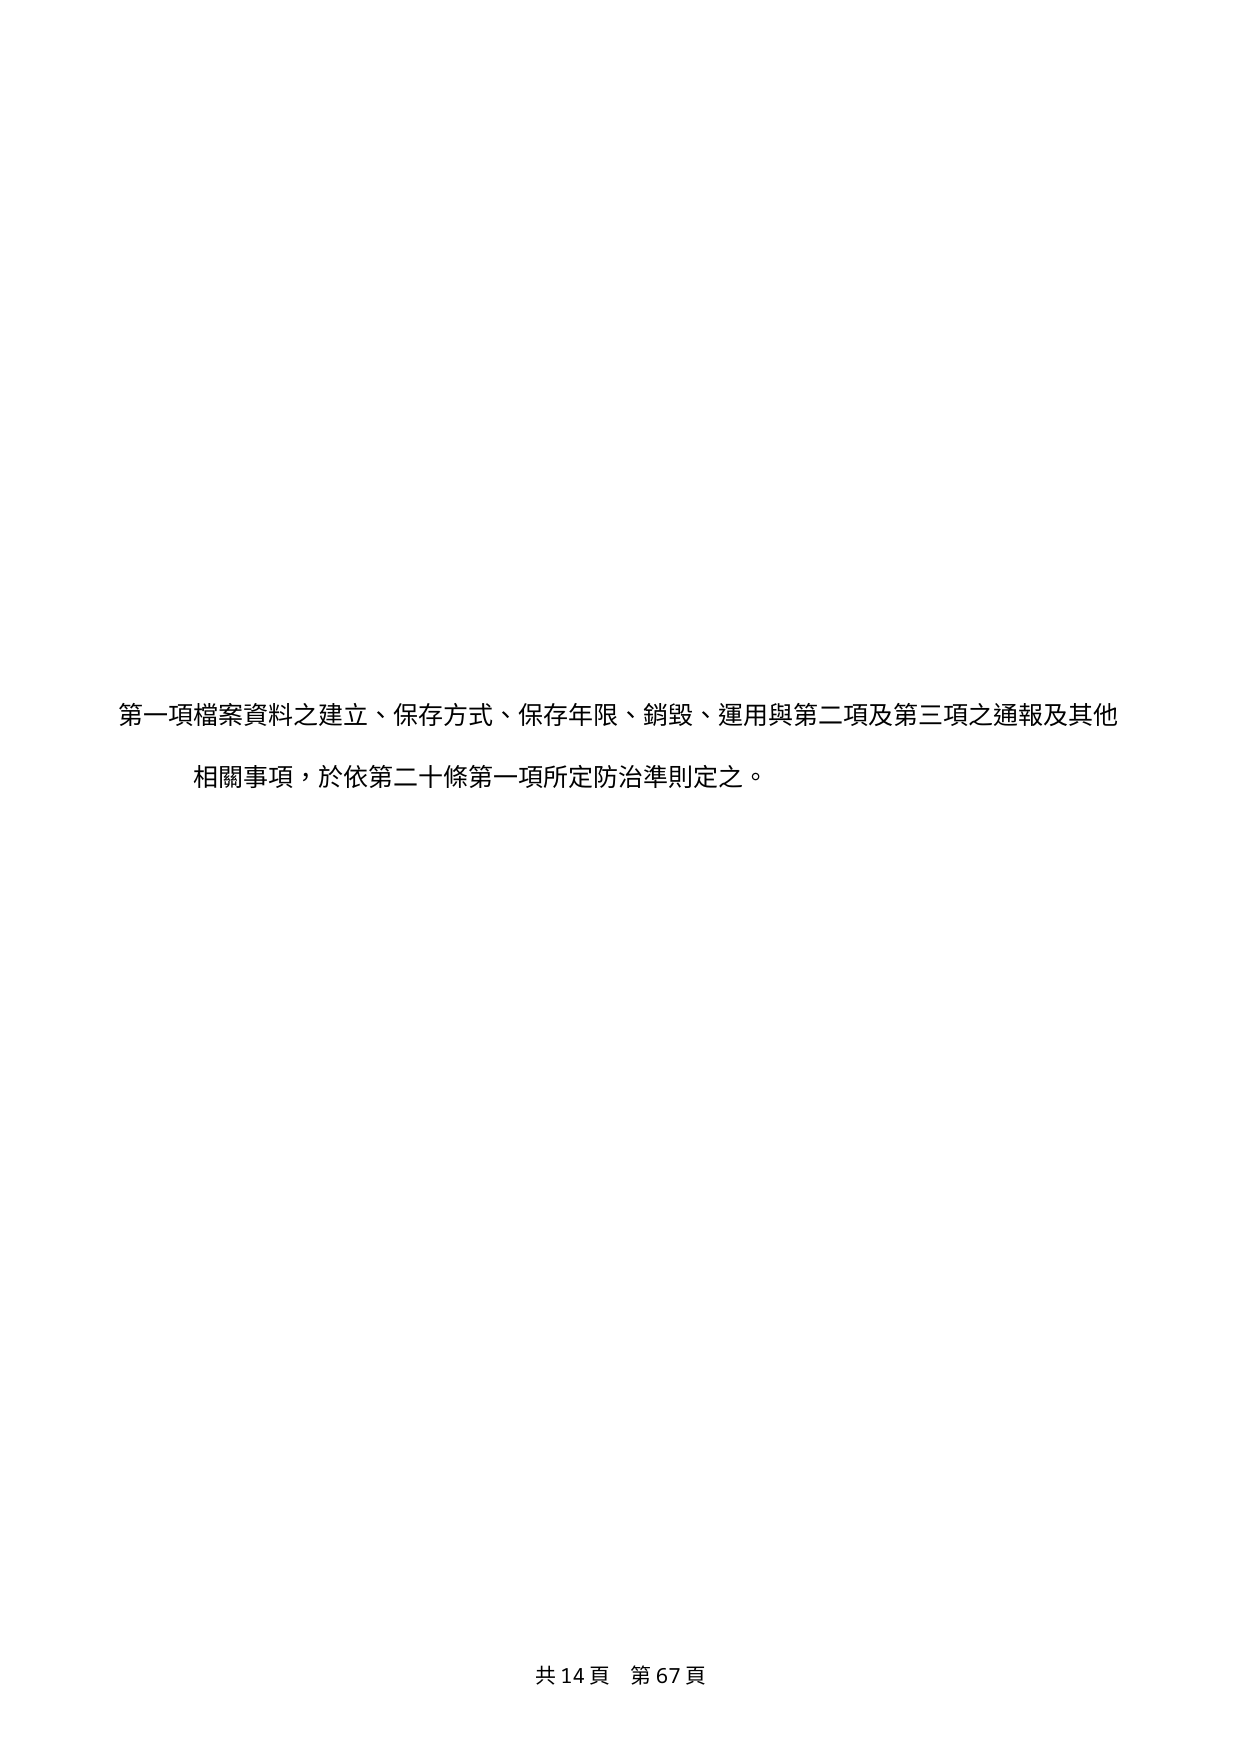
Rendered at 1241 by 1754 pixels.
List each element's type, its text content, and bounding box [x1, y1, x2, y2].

text 第一項檔案資料之建立、保存方式、保存年限、銷毀、運用與第二項及第三項之通報及其他相關事項，於依第二十條第一項所定防治準則定之。 [118, 672, 1122, 797]
